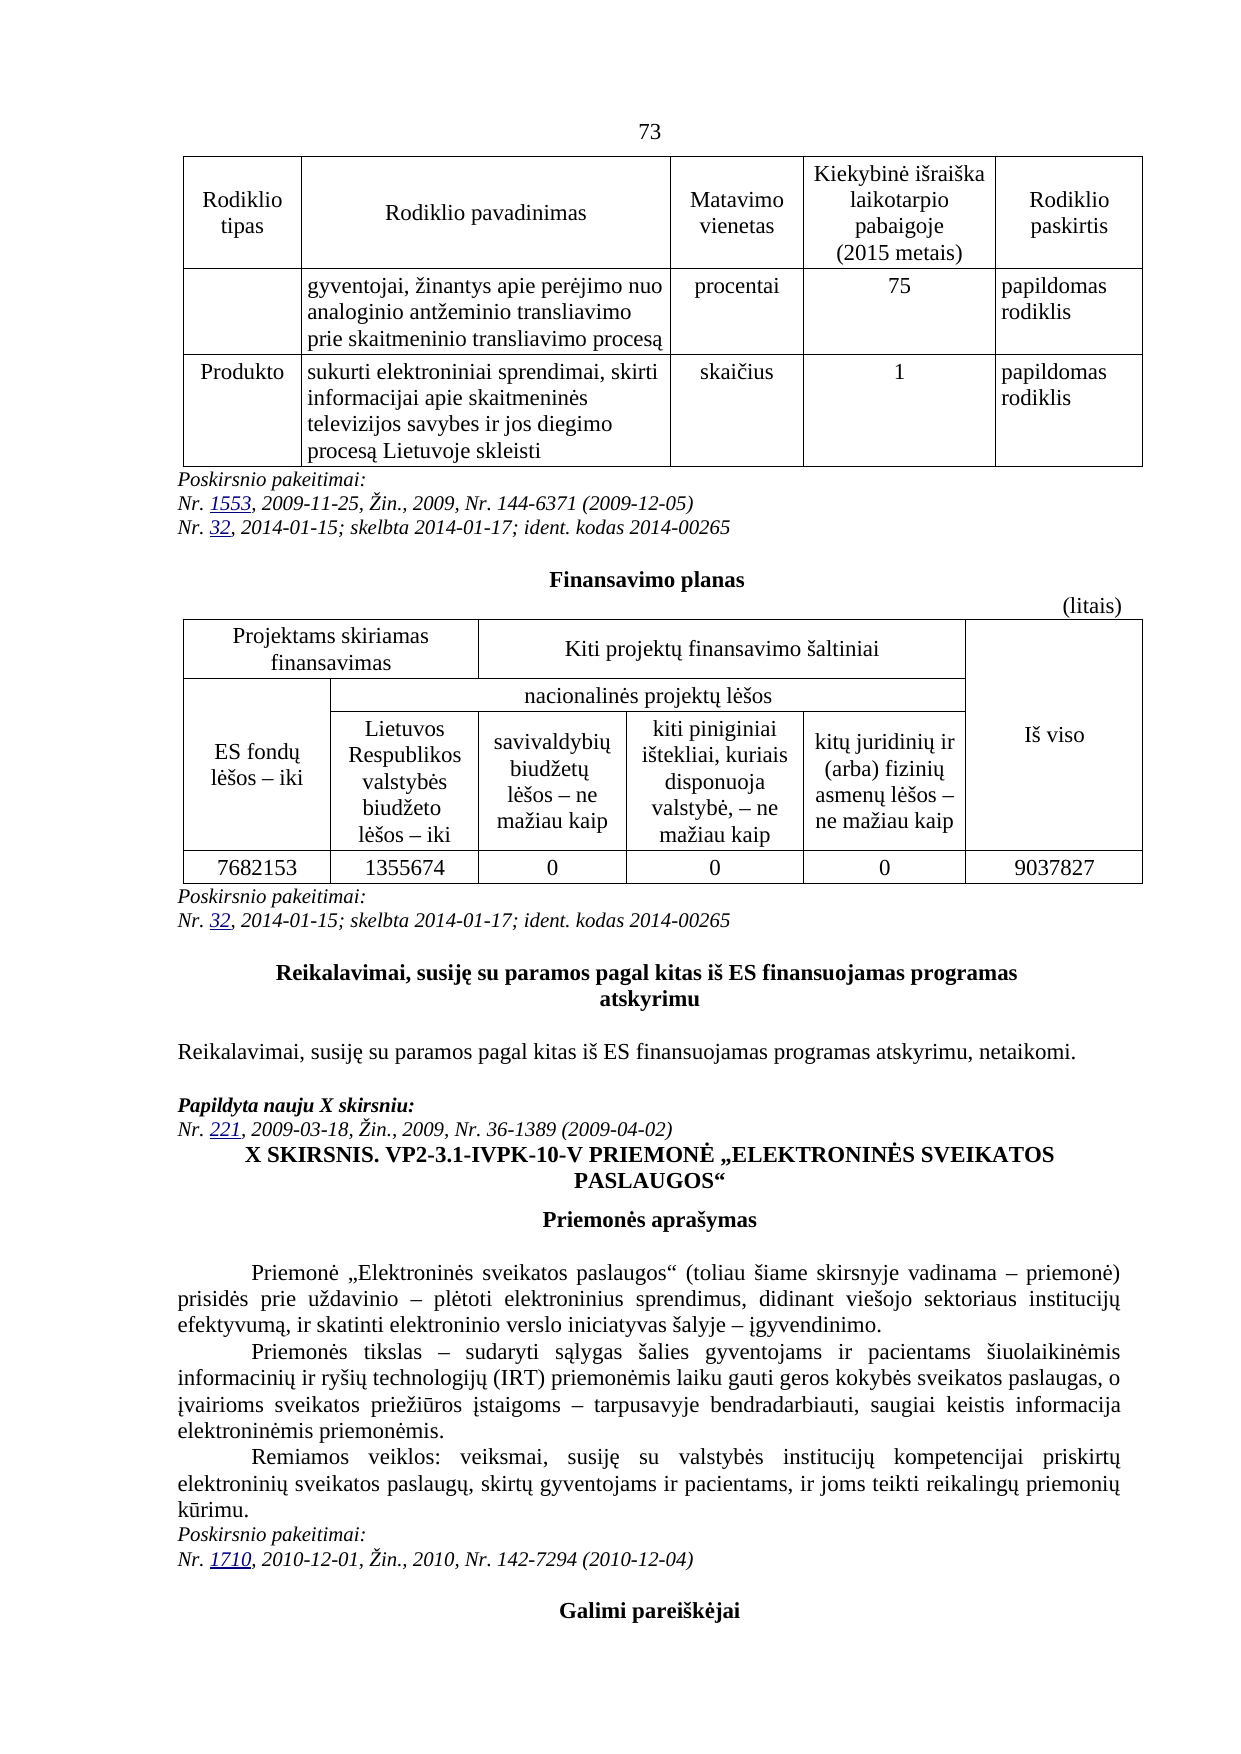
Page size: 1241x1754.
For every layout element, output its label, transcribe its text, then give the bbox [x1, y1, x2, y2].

text Papildyta nauju X skirsniu: [177, 1093, 1122, 1117]
text Nr. 1710, 2010-12-01, Žin., 2010, Nr. 142-7294 (2010-12-04) [177, 1546, 1122, 1571]
table_cell gyventojai, žinantys apie perėjimo nuo analoginio antžeminio transliavimo prie skaitmeninio transliavimo procesą [302, 269, 670, 354]
table_cell [184, 269, 301, 354]
text Remiamos veiklos: veiksmai, susiję su valstybės institucijų kompetencijai priskirtų elektroninių sveikatos paslaugų, skirtų gyventojams ir pacientams, ir joms teikti reikalingų priemonių kūrimu. [177, 1443, 1122, 1522]
table_cell savivaldybių biudžetų lėšos – ne mažiau kaip [479, 712, 626, 850]
text Nr. 32, 2014-01-15; skelbta 2014-01-17; ident. kodas 2014-00265 [177, 515, 1122, 539]
table_cell Lietuvos Respublikos valstybės biudžeto lėšos – iki [331, 712, 478, 850]
text Poskirsnio pakeitimai: [177, 884, 1122, 908]
text (litais) [177, 592, 1122, 618]
text Priemonės tikslas – sudaryti sąlygas šalies gyventojams ir pacientams šiuolaikinėmis informacinių ir ryšių technologijų (IRT) priemonėmis laiku gauti geros kokybės sveikatos paslaugas, o įvairioms sveikatos priežiūros įstaigoms – tarpusavyje bendradarbiauti, saugiai keistis informacija elektroninėmis priemonėmis. [177, 1338, 1122, 1443]
table_cell sukurti elektroniniai sprendimai, skirti informacijai apie skaitmeninės televizijos savybes ir jos diegimo procesą Lietuvoje skleisti [302, 355, 670, 466]
text Nr. 32, 2014-01-15; skelbta 2014-01-17; ident. kodas 2014-00265 [177, 908, 1122, 932]
table_cell nacionalinės projektų lėšos [331, 679, 965, 711]
table_header Rodiklio pavadinimas [302, 157, 670, 268]
table_header Matavimo vienetas [671, 157, 803, 268]
text Galimi pareiškėjai [177, 1597, 1122, 1623]
table_cell 0 [627, 851, 803, 883]
text Finansavimo planas [177, 566, 1122, 592]
text Priemonė „Elektroninės sveikatos paslaugos“ (toliau šiame skirsnyje vadinama – priemonė) prisidės prie uždavinio – plėtoti elektroninius sprendimus, didinant viešojo sektoriaus institucijų efektyvumą, ir skatinti elektroninio verslo iniciatyvas šalyje – įgyvendinimo. [177, 1259, 1122, 1338]
text Nr. 1553, 2009-11-25, Žin., 2009, Nr. 144-6371 (2009-12-05) [177, 491, 1122, 515]
table_header Kiti projektų finansavimo šaltiniai [479, 620, 965, 678]
text Priemonės aprašymas [177, 1206, 1122, 1232]
table_cell 7682153 [184, 851, 330, 883]
text Poskirsnio pakeitimai: [177, 1522, 1122, 1546]
text Reikalavimai, susiję su paramos pagal kitas iš ES finansuojamas programas atskyrimu [177, 932, 1122, 1011]
table_header Rodiklio paskirtis [996, 157, 1142, 268]
table_header Rodiklio tipas [184, 157, 301, 268]
table_cell ES fondų lėšos – iki [184, 679, 330, 850]
table_cell 0 [479, 851, 626, 883]
table_cell 9037827 [966, 851, 1142, 883]
text Poskirsnio pakeitimai: [177, 467, 1122, 491]
table_cell skaičius [671, 355, 803, 466]
text Reikalavimai, susiję su paramos pagal kitas iš ES finansuojamas programas atskyrimu, netaikomi. [177, 1038, 1122, 1064]
table_cell papildomas rodiklis [996, 355, 1142, 466]
table_cell Produkto [184, 355, 301, 466]
table_header Kiekybinė išraiška laikotarpio pabaigoje (2015 metais) [804, 157, 995, 268]
table_cell 0 [804, 851, 965, 883]
table_cell papildomas rodiklis [996, 269, 1142, 354]
table_header Projektams skiriamas finansavimas [184, 620, 478, 678]
text X SKIRSNIS. VP2-3.1-IVPK-10-V PRIEMONĖ „ELEKTRONINĖS SVEIKATOS PASLAUGOS“ [177, 1141, 1122, 1194]
table_cell kiti piniginiai ištekliai, kuriais disponuoja valstybė, – ne mažiau kaip [627, 712, 803, 850]
table_cell 1355674 [331, 851, 478, 883]
table_header Iš viso [966, 620, 1142, 850]
table_cell procentai [671, 269, 803, 354]
table_cell 1 [804, 355, 995, 466]
text Nr. 221, 2009-03-18, Žin., 2009, Nr. 36-1389 (2009-04-02) [177, 1117, 1122, 1141]
table_cell kitų juridinių ir (arba) fizinių asmenų lėšos – ne mažiau kaip [804, 712, 965, 850]
table_cell 75 [804, 269, 995, 354]
